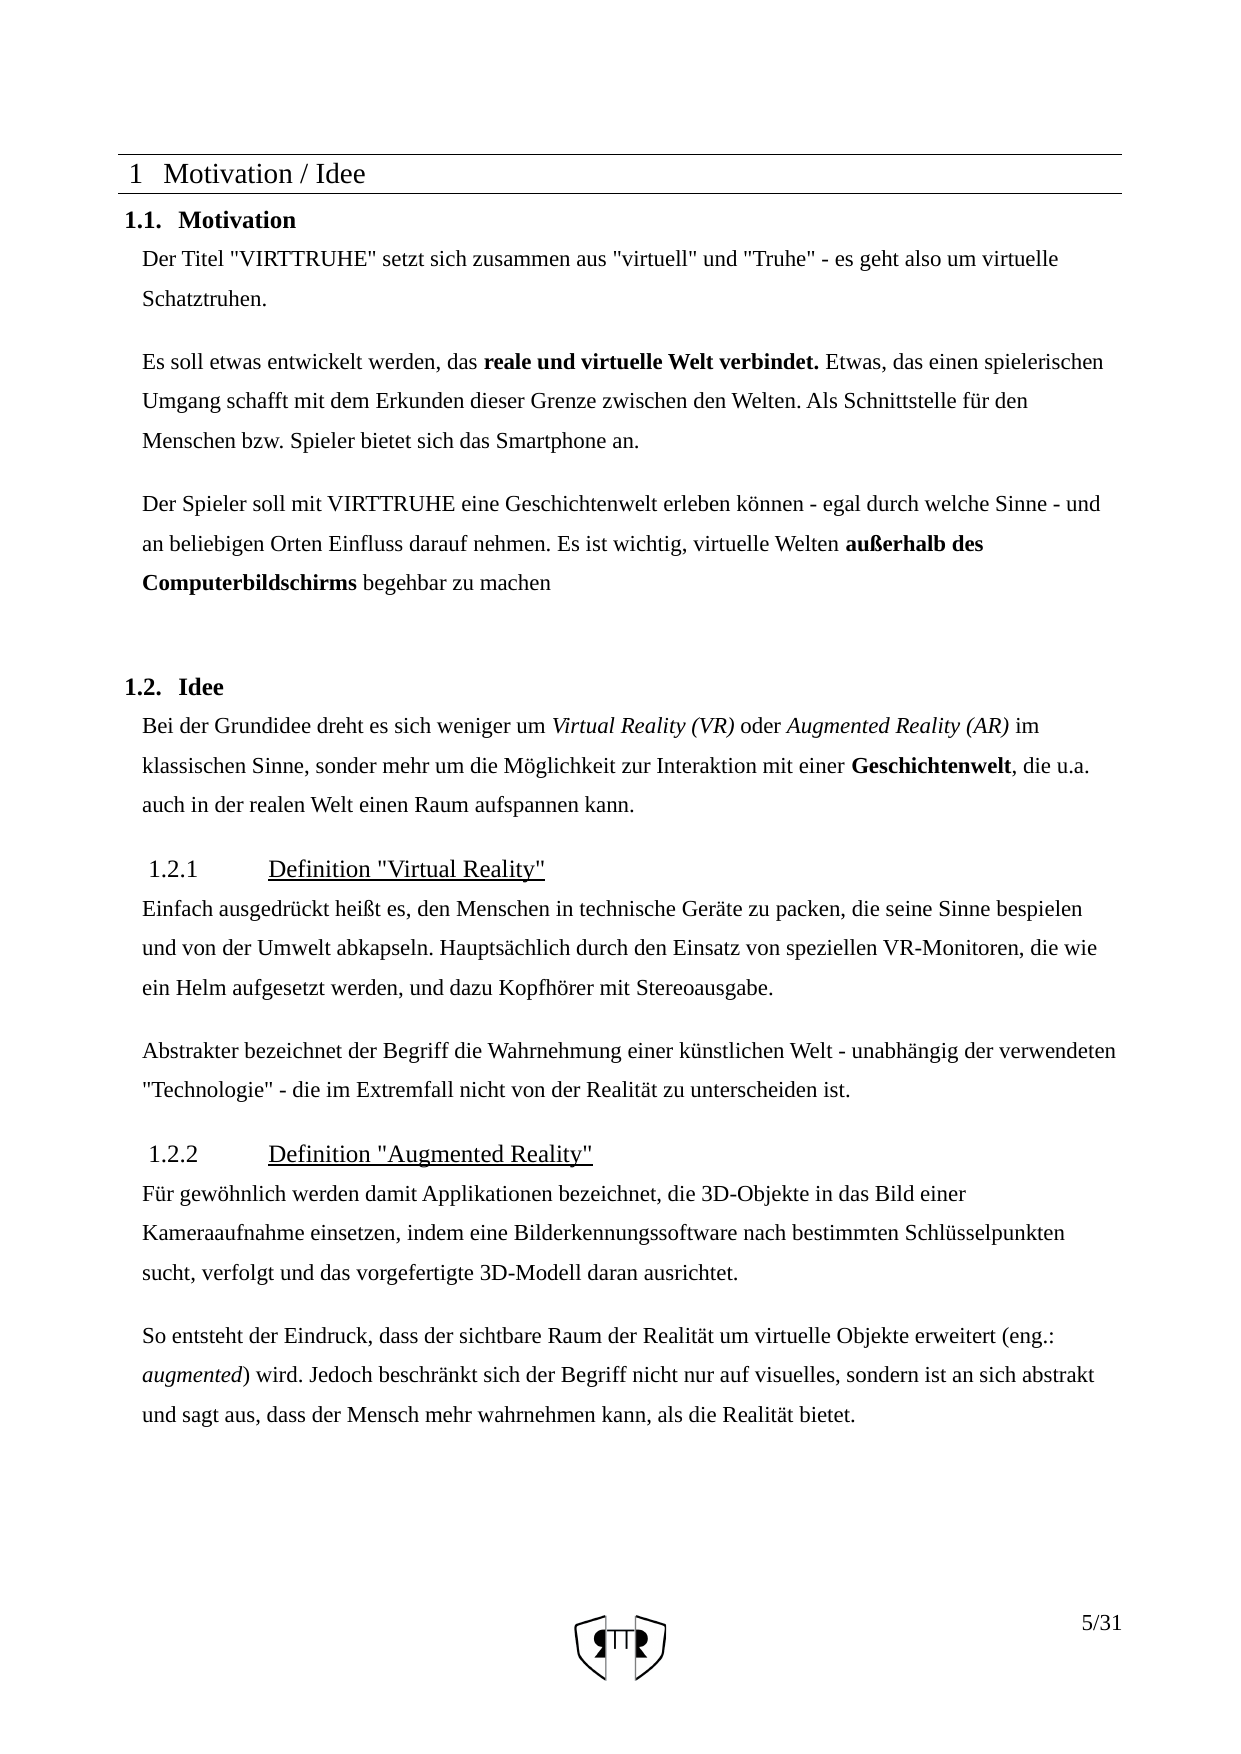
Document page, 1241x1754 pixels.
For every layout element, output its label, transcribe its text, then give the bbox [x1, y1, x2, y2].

subtitle Definition "Augmented Reality" [142, 1139, 1122, 1168]
text Für gewöhnlich werden damit Applikationen bezeichnet, die 3D-Objekte in das Bild einer Kameraaufnahme einsetzen, indem eine Bilderkennungssoftware nach bestimmten Schlüsselpunkten sucht, verfolgt und das vorgefertigte 3D-Modell daran ausrichtet. [142, 1180, 1122, 1285]
text Es soll etwas entwickelt werden, das reale und virtuelle Welt verbindet. Etwas, das einen spielerischen Umgang schafft mit dem Erkunden dieser Grenze zwischen den Welten. Als Schnittstelle für den Menschen bzw. Spieler bietet sich das Smartphone an. [142, 348, 1122, 453]
subtitle Idee [124, 672, 1122, 700]
subtitle Motivation / Idee [118, 155, 1122, 193]
subtitle Definition "Virtual Reality" [142, 854, 1122, 883]
text Der Titel "VIRTTRUHE" setzt sich zusammen aus "virtuell" und "Truhe" - es geht also um virtuelle Schatztruhen. [142, 245, 1122, 311]
text Abstrakter bezeichnet der Begriff die Wahrnehmung einer künstlichen Welt - unabhängig der verwendeten "Technologie" - die im Extremfall nicht von der Realität zu unterscheiden ist. [142, 1037, 1122, 1103]
subtitle Motivation [124, 205, 1122, 234]
text Der Spieler soll mit VIRTTRUHE eine Geschichtenwelt erleben können - egal durch welche Sinne - und an beliebigen Orten Einfluss darauf nehmen. Es ist wichtig, virtuelle Welten außerhalb des Computerbildschirms begehbar zu machen [142, 490, 1122, 595]
text Einfach ausgedrückt heißt es, den Menschen in technische Geräte zu packen, die seine Sinne bespielen und von der Umwelt abkapseln. Hauptsächlich durch den Einsatz von speziellen VR-Monitoren, die wie ein Helm aufgesetzt werden, und dazu Kopfhörer mit Stereoausgabe. [142, 895, 1122, 1000]
picture [574, 1615, 667, 1681]
text Bei der Grundidee dreht es sich weniger um Virtual Reality (VR) oder Augmented Reality (AR) im klassischen Sinne, sonder mehr um die Möglichkeit zur Interaktion mit einer Geschichtenwelt, die u.a. auch in der realen Welt einen Raum aufspannen kann. [142, 712, 1122, 817]
text So entsteht der Eindruck, dass der sichtbare Raum der Realität um virtuelle Objekte erweitert (eng.: augmented) wird. Jedoch beschränkt sich der Begriff nicht nur auf visuelles, sondern ist an sich abstrakt und sagt aus, dass der Mensch mehr wahrnehmen kann, als die Realität bietet. [142, 1322, 1122, 1427]
